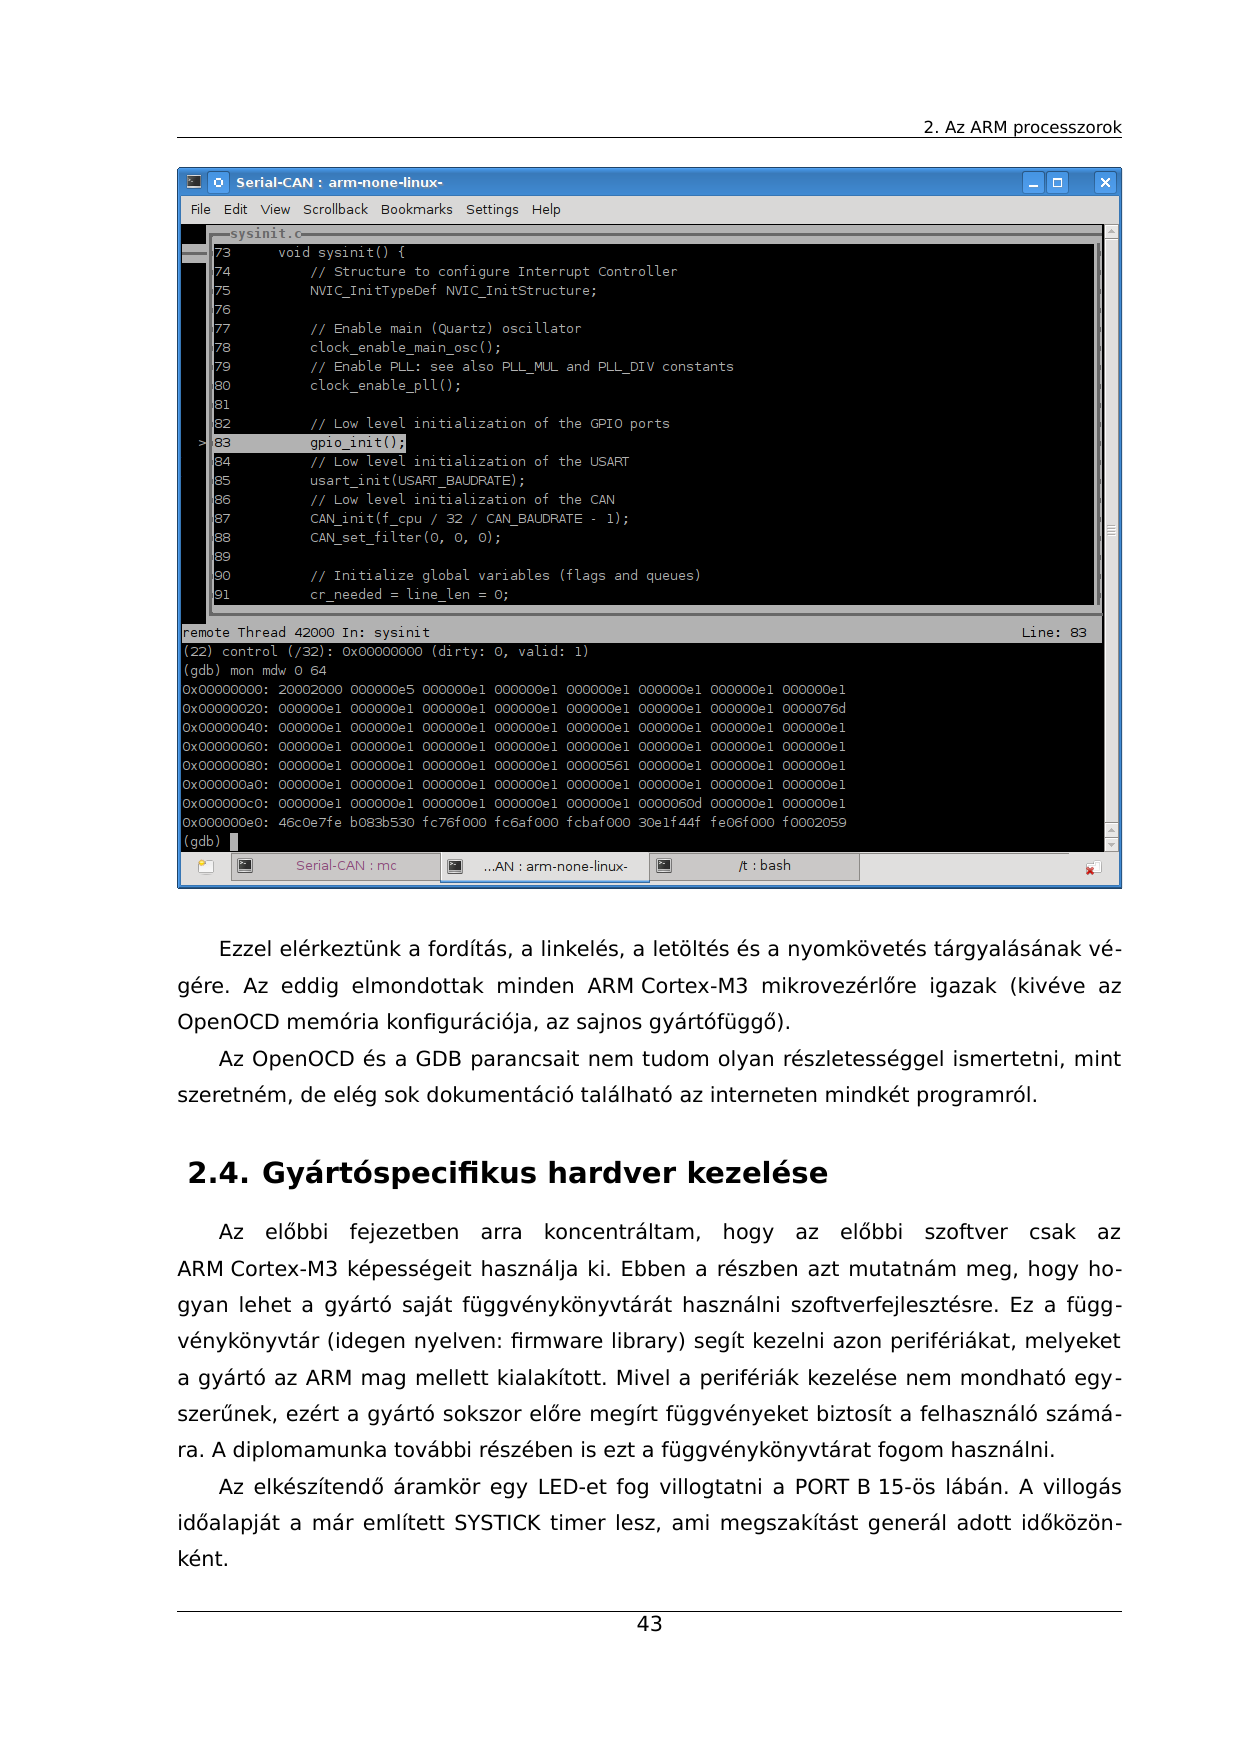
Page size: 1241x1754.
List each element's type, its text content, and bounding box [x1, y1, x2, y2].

text Az OpenOCD és a GDB parancsait nem tudom olyan részletességgel ismertetni, mint szeretném, de elég sok dokumentáció található az interneten mindkét programról. [177, 1047, 1122, 1107]
text Ezzel elérkeztünk a fordítás, a linkelés, a letöltés és a nyomkövetés tárgyalásának vé­gére. Az eddig elmon­dottak minden ARM Cortex‑M3 mikrovezérlőre igazak (kivéve az OpenOCD memória konfigurációja, az sajnos gyártófüggő). [177, 937, 1122, 1034]
picture [177, 167, 1123, 889]
text Az előbbi fejezetben arra koncentráltam, hogy az előbbi szoftver csak az ARM Cortex‑M3 képességeit használja ki. Ebben a részben azt mutatnám meg, hogy ho­gyan lehet a gyártó saját függvénykönyvtárát használni szoftverfejlesztésre. Ez a függ­vénykönyvtár (idegen nyelven: firmware library) segít kezelni azon perifériákat, melyeket a gyártó az ARM mag mellett kialakított. Mivel a perifériák kezelése nem mondható egy­szerűnek, ezért a gyártó sokszor előre megírt függvényeket biztosít a felhasználó számá­ra. A diplomamunka további részében is ezt a függvénykönyvtárat fogom használni. [177, 1220, 1122, 1463]
text Az elkészítendő áramkör egy LED-et fog villogtatni a PORT B 15-ös lábán. A villogás időalapját a már említett SYSTICK timer lesz, ami megszakítást generál adott időközön­ként. [177, 1475, 1122, 1572]
subtitle Gyártóspecifikus hardver kezelése [177, 1157, 1122, 1191]
